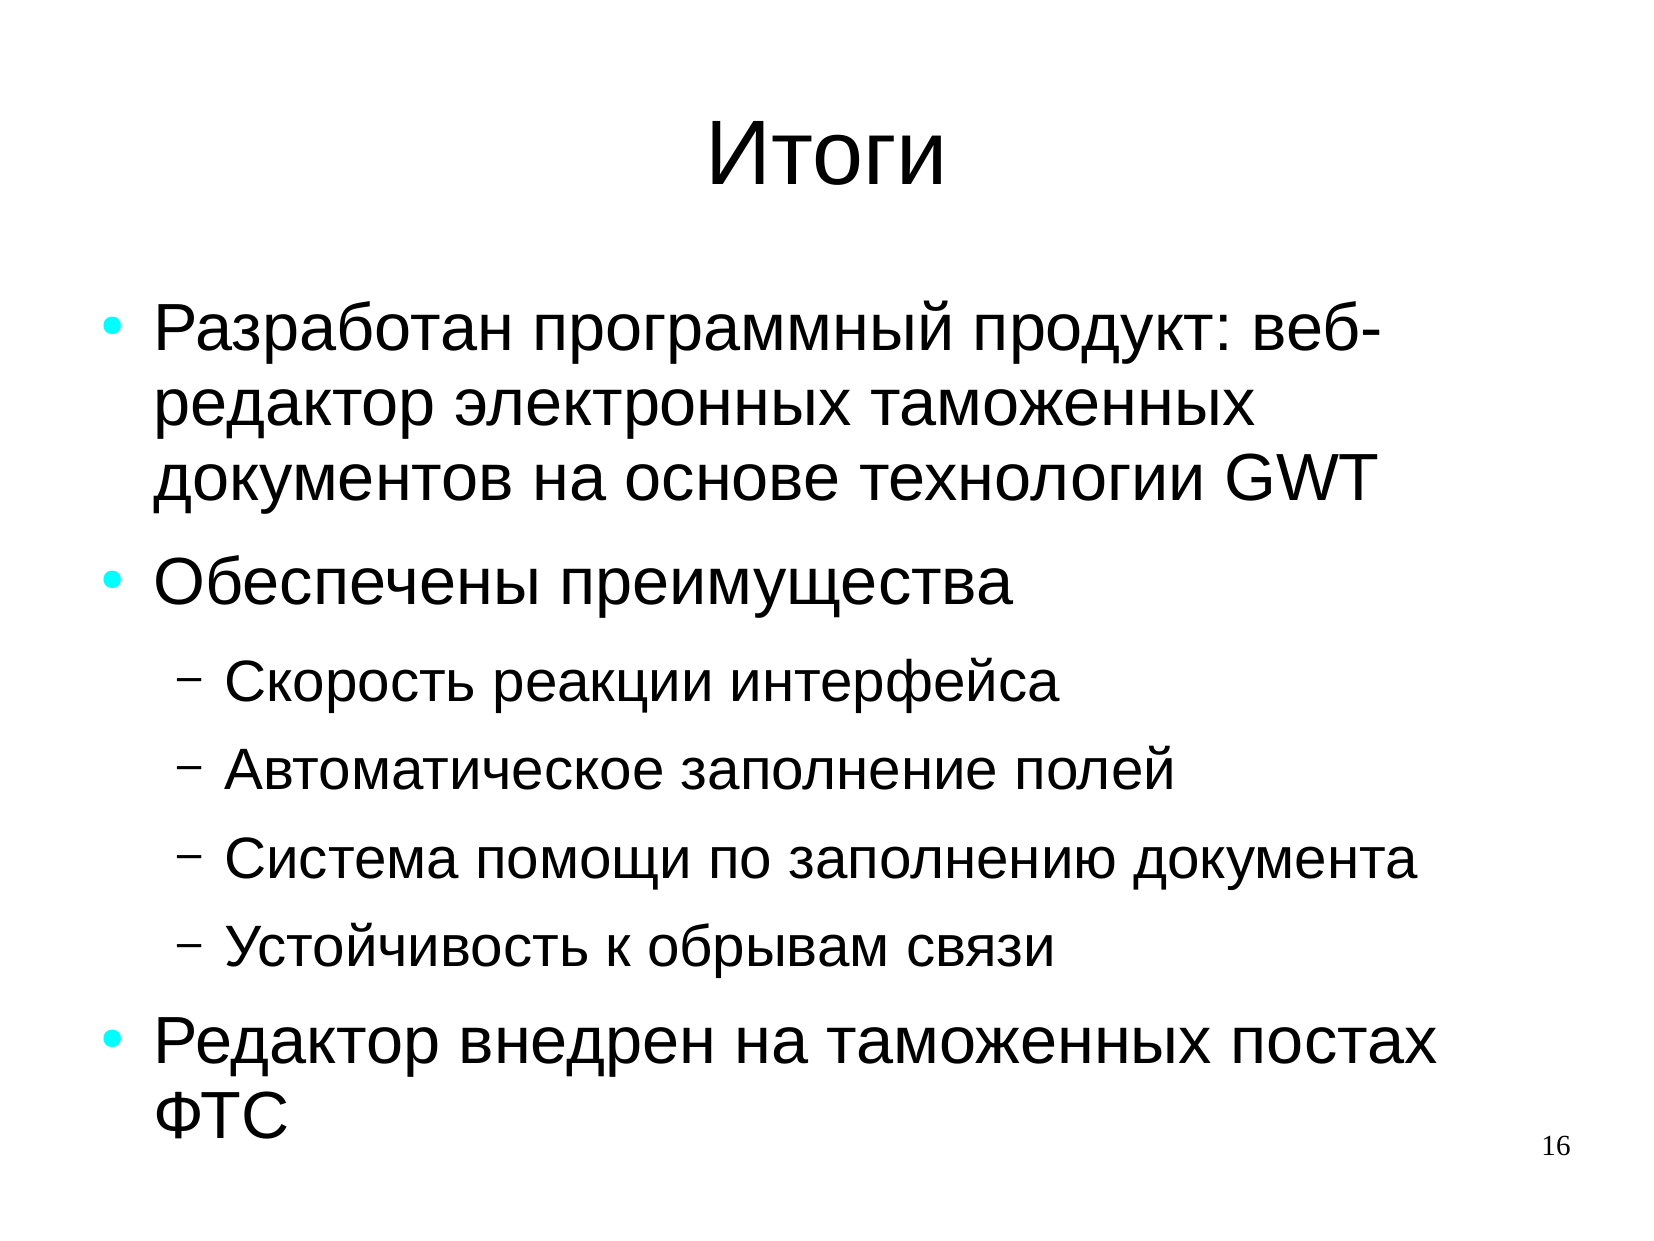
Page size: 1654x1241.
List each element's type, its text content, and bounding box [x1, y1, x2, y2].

title Итоги [82, 49, 1571, 257]
list Разработан программный продукт: веб-редактор электронных таможенных документов на основе технологии GWT Обеспечены преимущества Скорость реакции интерфейса Автоматическое заполнение полей Система помощи по заполнению документа Устойчивость к обрывам связи Редактор внедрен на таможенных постах ФТС [82, 290, 1571, 1152]
